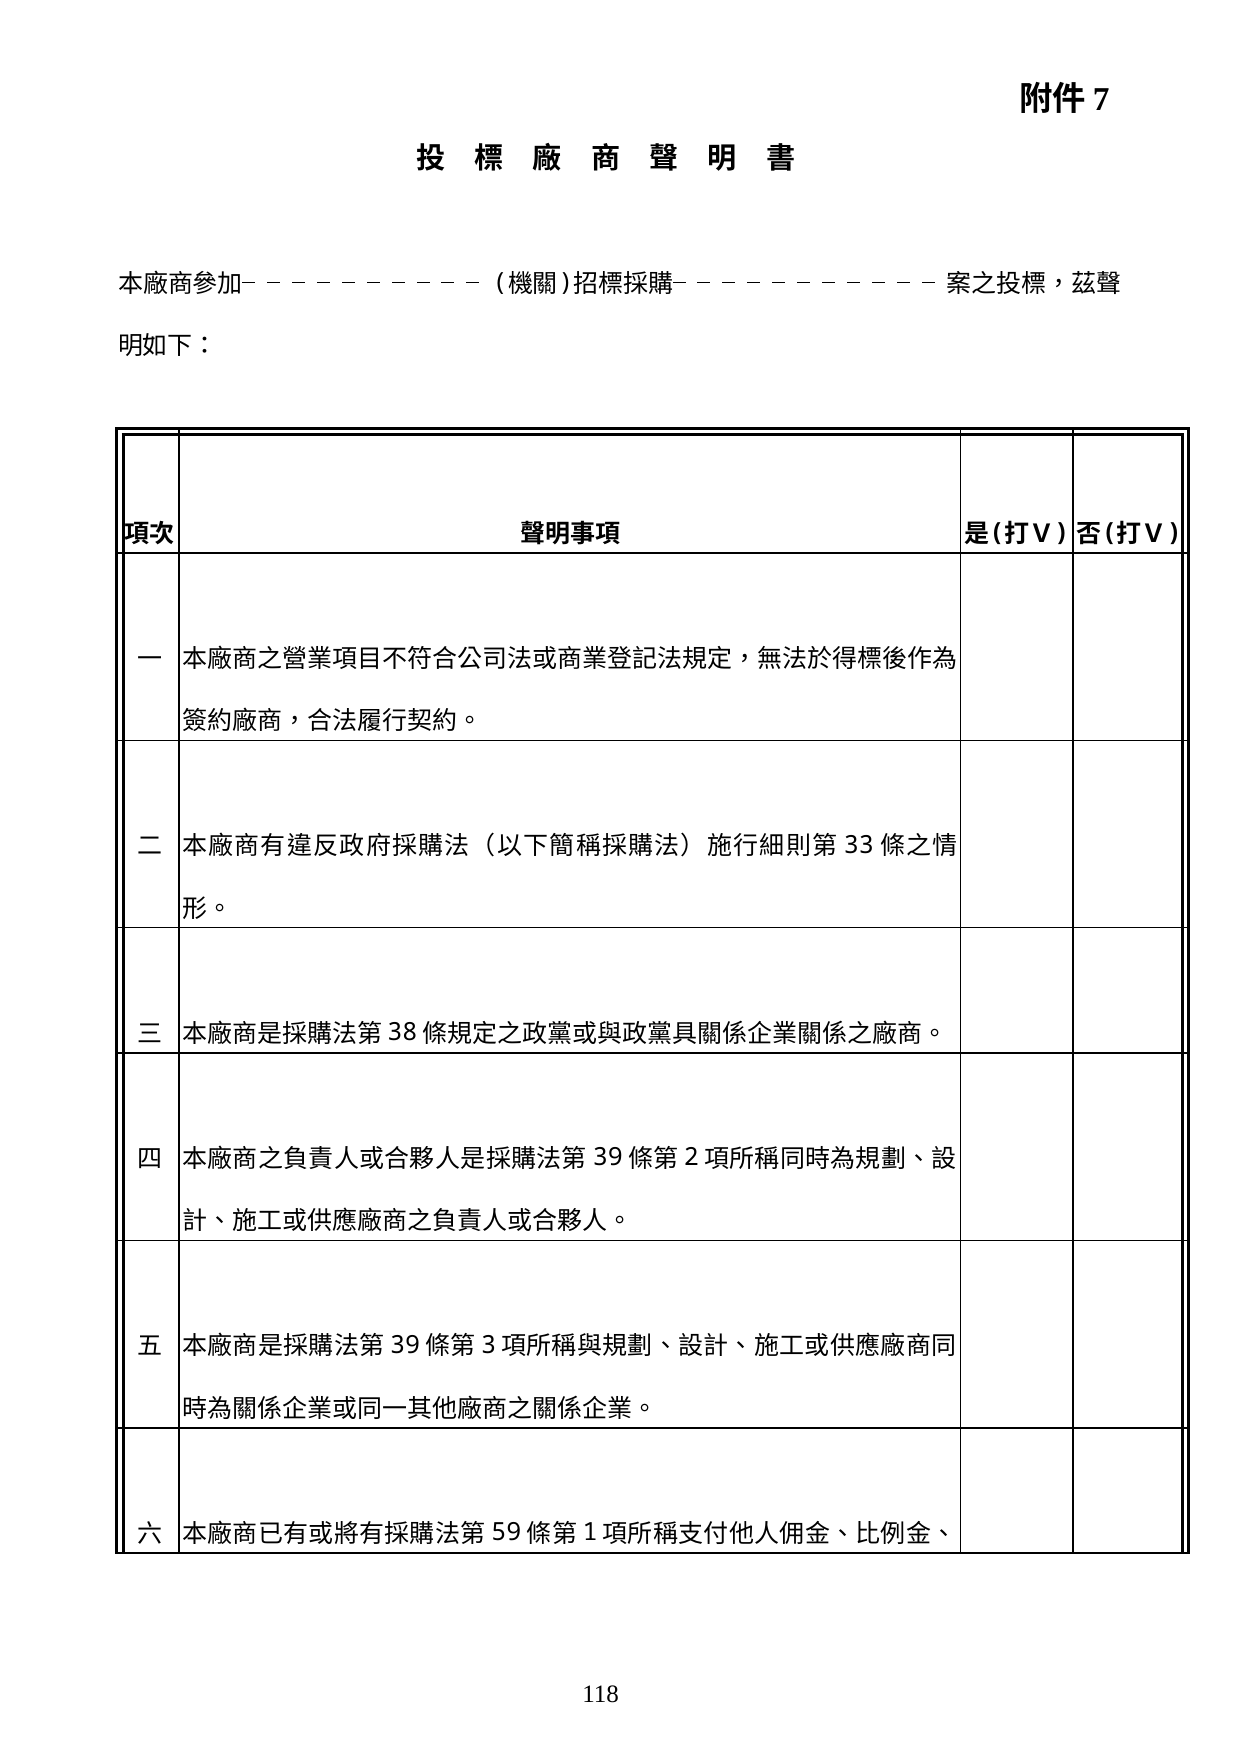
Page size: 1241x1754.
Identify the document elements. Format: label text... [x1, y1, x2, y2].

table_cell [1074, 741, 1181, 927]
table_cell 本廠商有違反政府採購法（以下簡稱採購法）施行細則第33條之情形。 [180, 741, 960, 927]
table_cell 本廠商是採購法第39條第3項所稱與規劃、設計、施工或供應廠商同時為關係企業或同一其他廠商之關係企業。 [180, 1241, 960, 1427]
text 投 標 廠 商 聲 明 書 [118, 70, 1127, 177]
table_header 是(打Ｖ) [961, 436, 1072, 552]
text 本廠商參加╴╴╴╴╴╴╴╴╴╴(機關)招標採購╴╴╴╴╴╴╴╴╴╴╴案之投標，茲聲明如下： [118, 239, 1122, 364]
text 附件7 [1019, 72, 1124, 119]
table_cell 三 [125, 928, 178, 1052]
table_cell [961, 741, 1072, 927]
table_cell [1074, 1429, 1181, 1552]
table_cell 二 [125, 741, 178, 927]
table_cell 本廠商已有或將有採購法第59條第1項所稱支付他人佣金、比例金、 [180, 1429, 960, 1552]
table_cell 本廠商是採購法第38條規定之政黨或與政黨具關係企業關係之廠商。 [180, 928, 960, 1052]
table_header 項次 [120, 430, 178, 552]
table_cell [961, 928, 1072, 1052]
table_cell [1074, 1054, 1181, 1239]
table_header 否(打Ｖ) [1074, 430, 1185, 552]
table_cell [1074, 1241, 1181, 1427]
table_cell 一 [125, 554, 178, 739]
table_cell [1074, 554, 1181, 739]
table_cell [961, 1241, 1072, 1427]
table_cell 本廠商之營業項目不符合公司法或商業登記法規定，無法於得標後作為簽約廠商，合法履行契約。 [180, 554, 960, 739]
table_cell 五 [125, 1241, 178, 1427]
table_cell [961, 1054, 1072, 1239]
table_cell 四 [125, 1054, 178, 1239]
table_header 聲明事項 [180, 436, 960, 552]
table_cell [961, 554, 1072, 739]
table_cell 六 [125, 1429, 178, 1552]
table_cell [1074, 928, 1181, 1052]
table_cell [961, 1429, 1072, 1552]
table_cell 本廠商之負責人或合夥人是採購法第39條第2項所稱同時為規劃、設計、施工或供應廠商之負責人或合夥人。 [180, 1054, 960, 1239]
